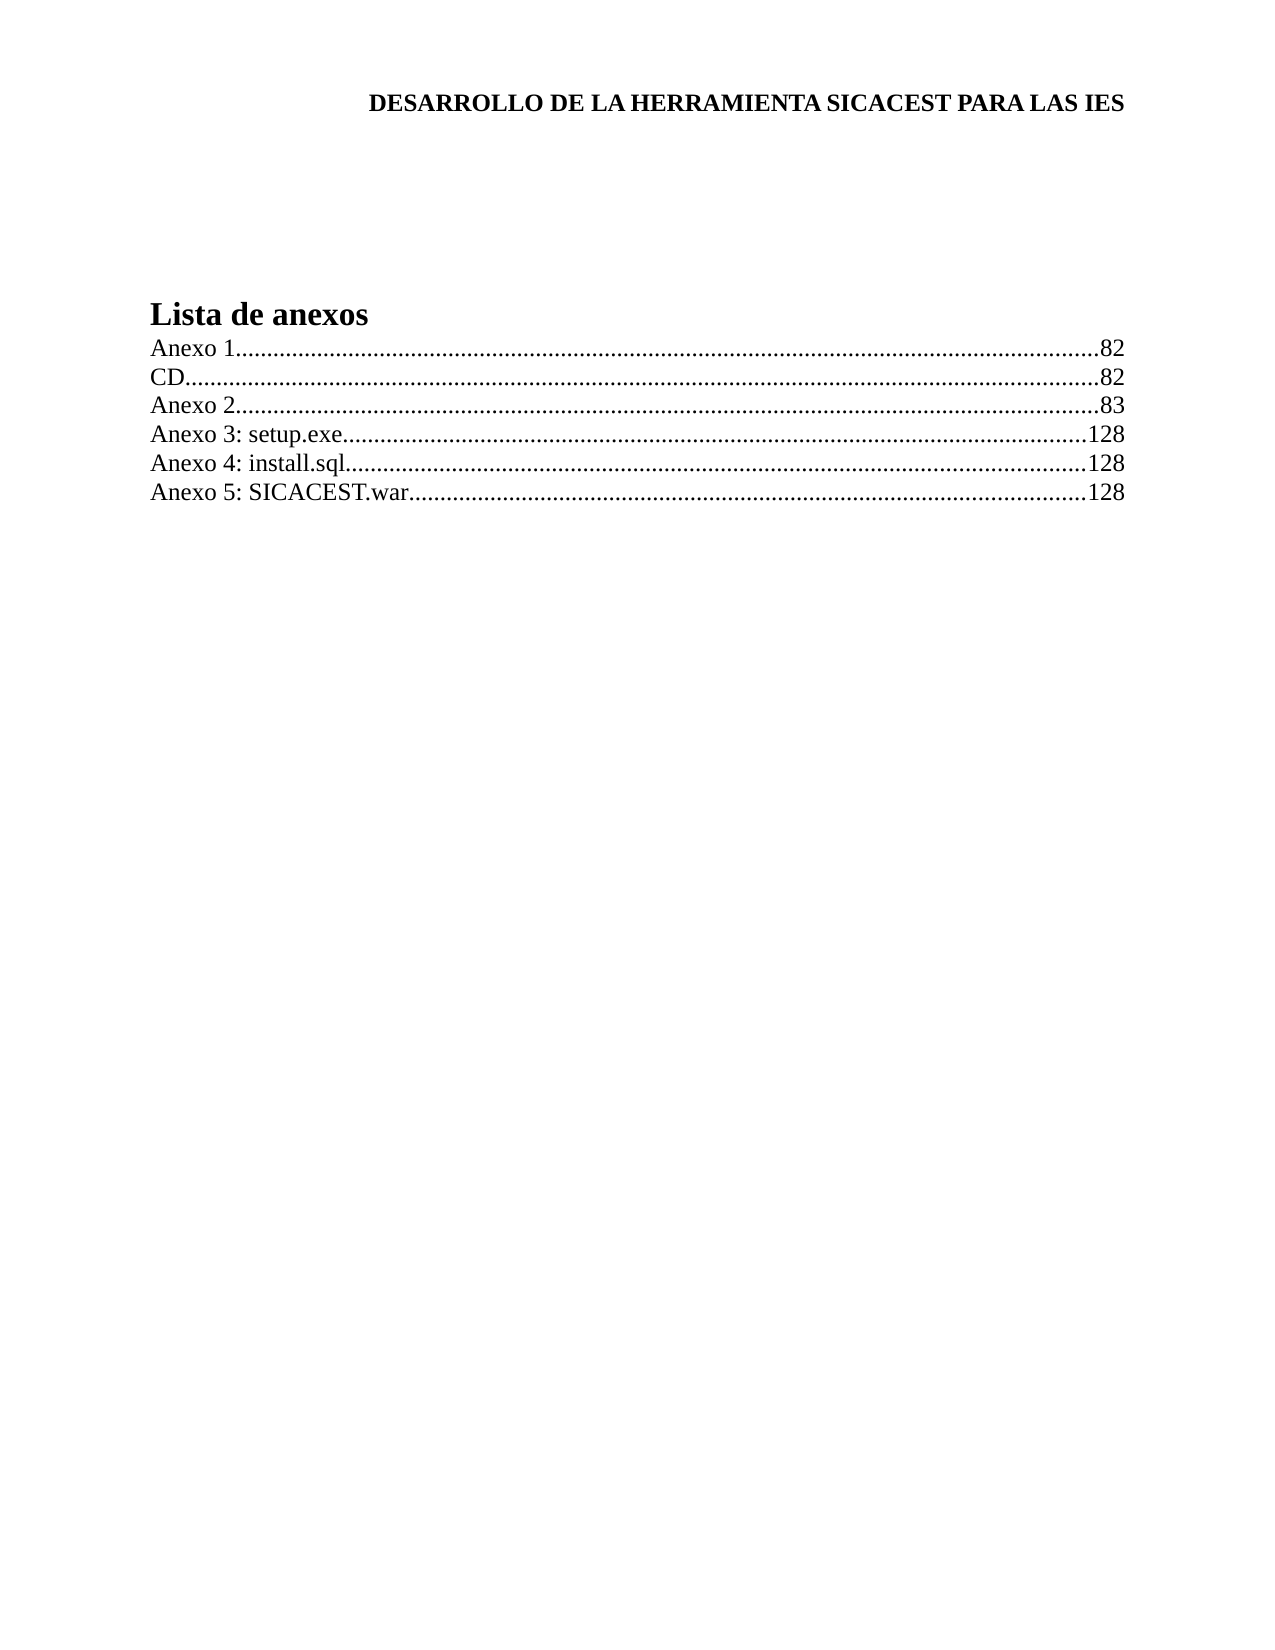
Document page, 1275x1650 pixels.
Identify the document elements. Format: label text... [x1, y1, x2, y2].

text Anexo 3: setup.exe 128 [150, 419, 1125, 448]
text Anexo 5: SICACEST.war 128 [150, 477, 1125, 505]
text CD 82 [150, 362, 1125, 390]
subtitle Lista de anexos [150, 294, 1125, 333]
text Anexo 2 83 [150, 390, 1125, 419]
text Anexo 1 82 [150, 333, 1125, 362]
text Anexo 4: install.sql 128 [150, 448, 1125, 477]
